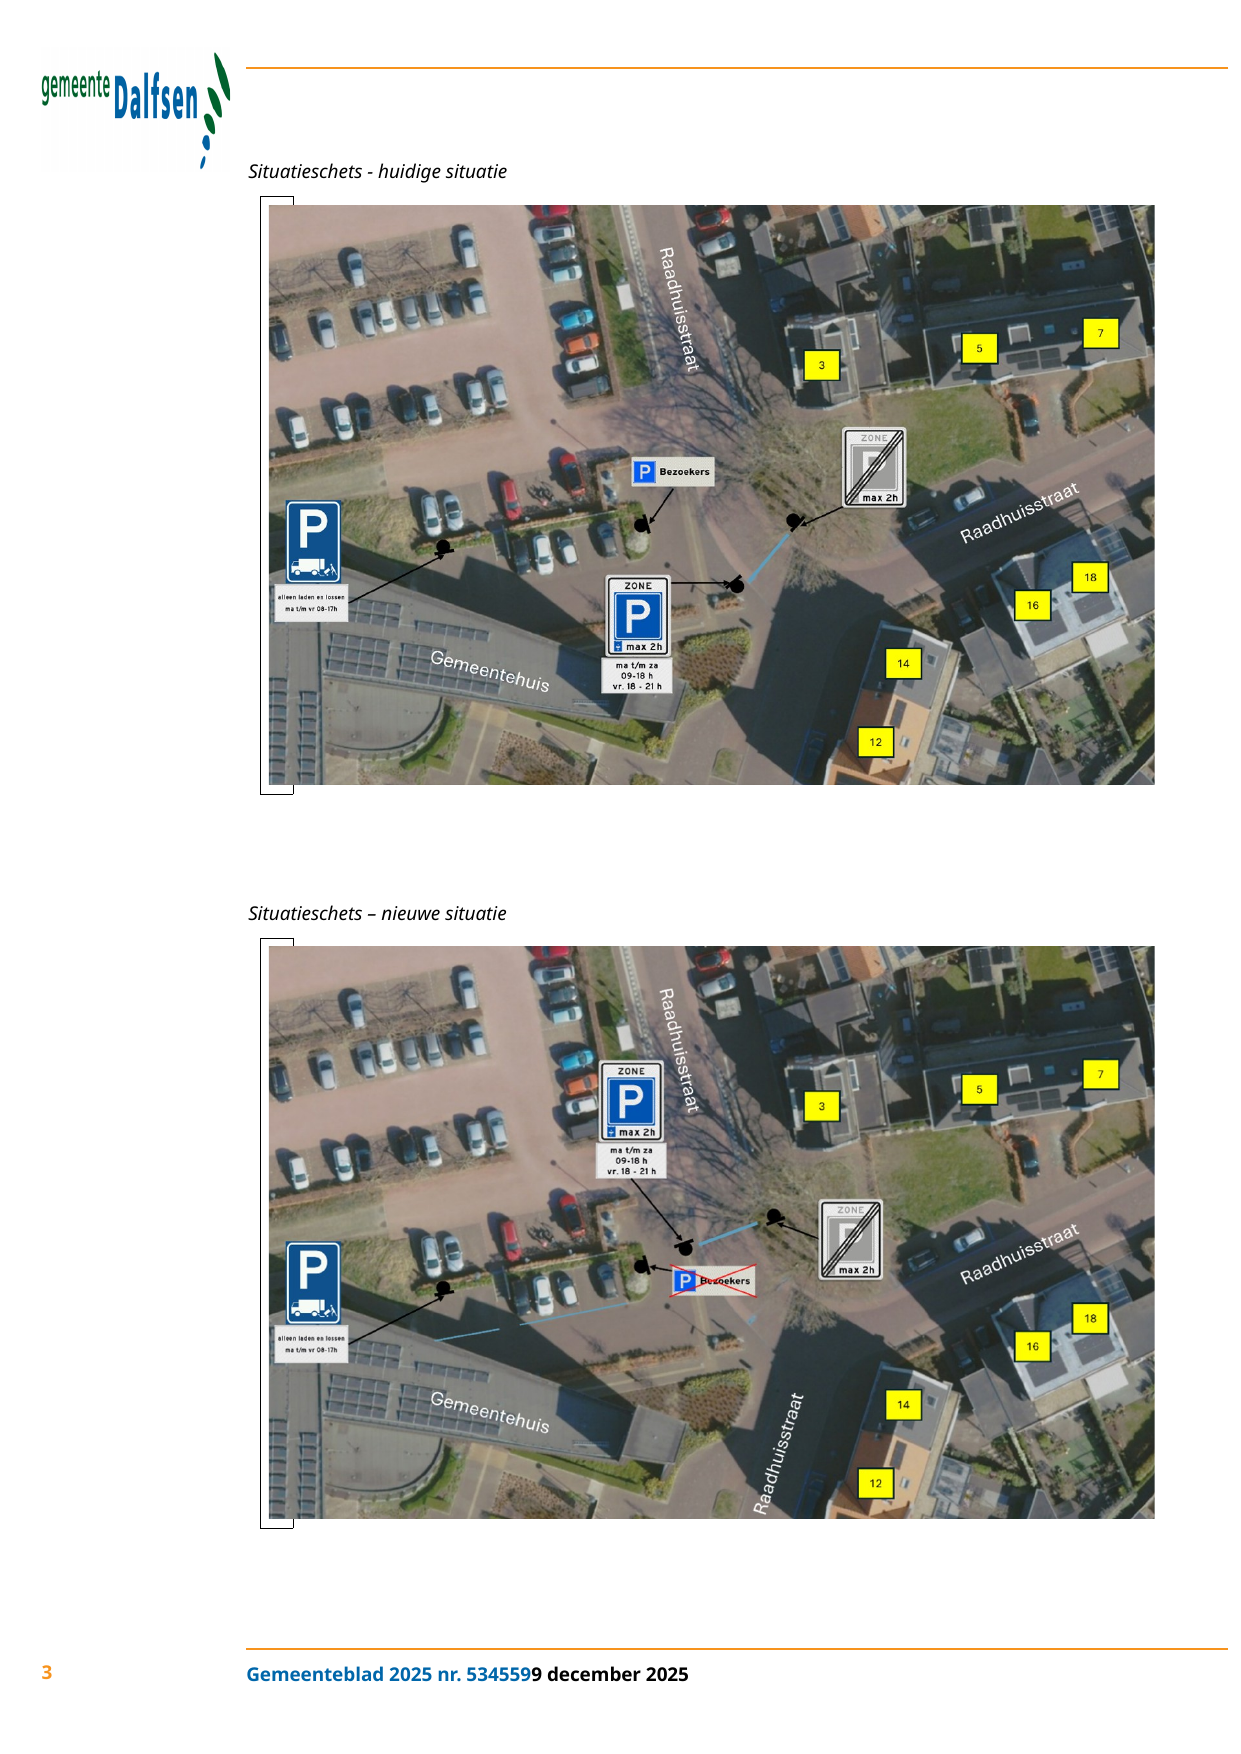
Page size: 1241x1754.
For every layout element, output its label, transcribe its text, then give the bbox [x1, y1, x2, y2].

text Situatieschets – nieuwe situatie [248, 900, 1152, 926]
picture [41, 47, 231, 172]
picture [268, 946, 1155, 1519]
text Situatieschets - huidige situatie [248, 159, 1152, 184]
picture [268, 205, 1155, 785]
